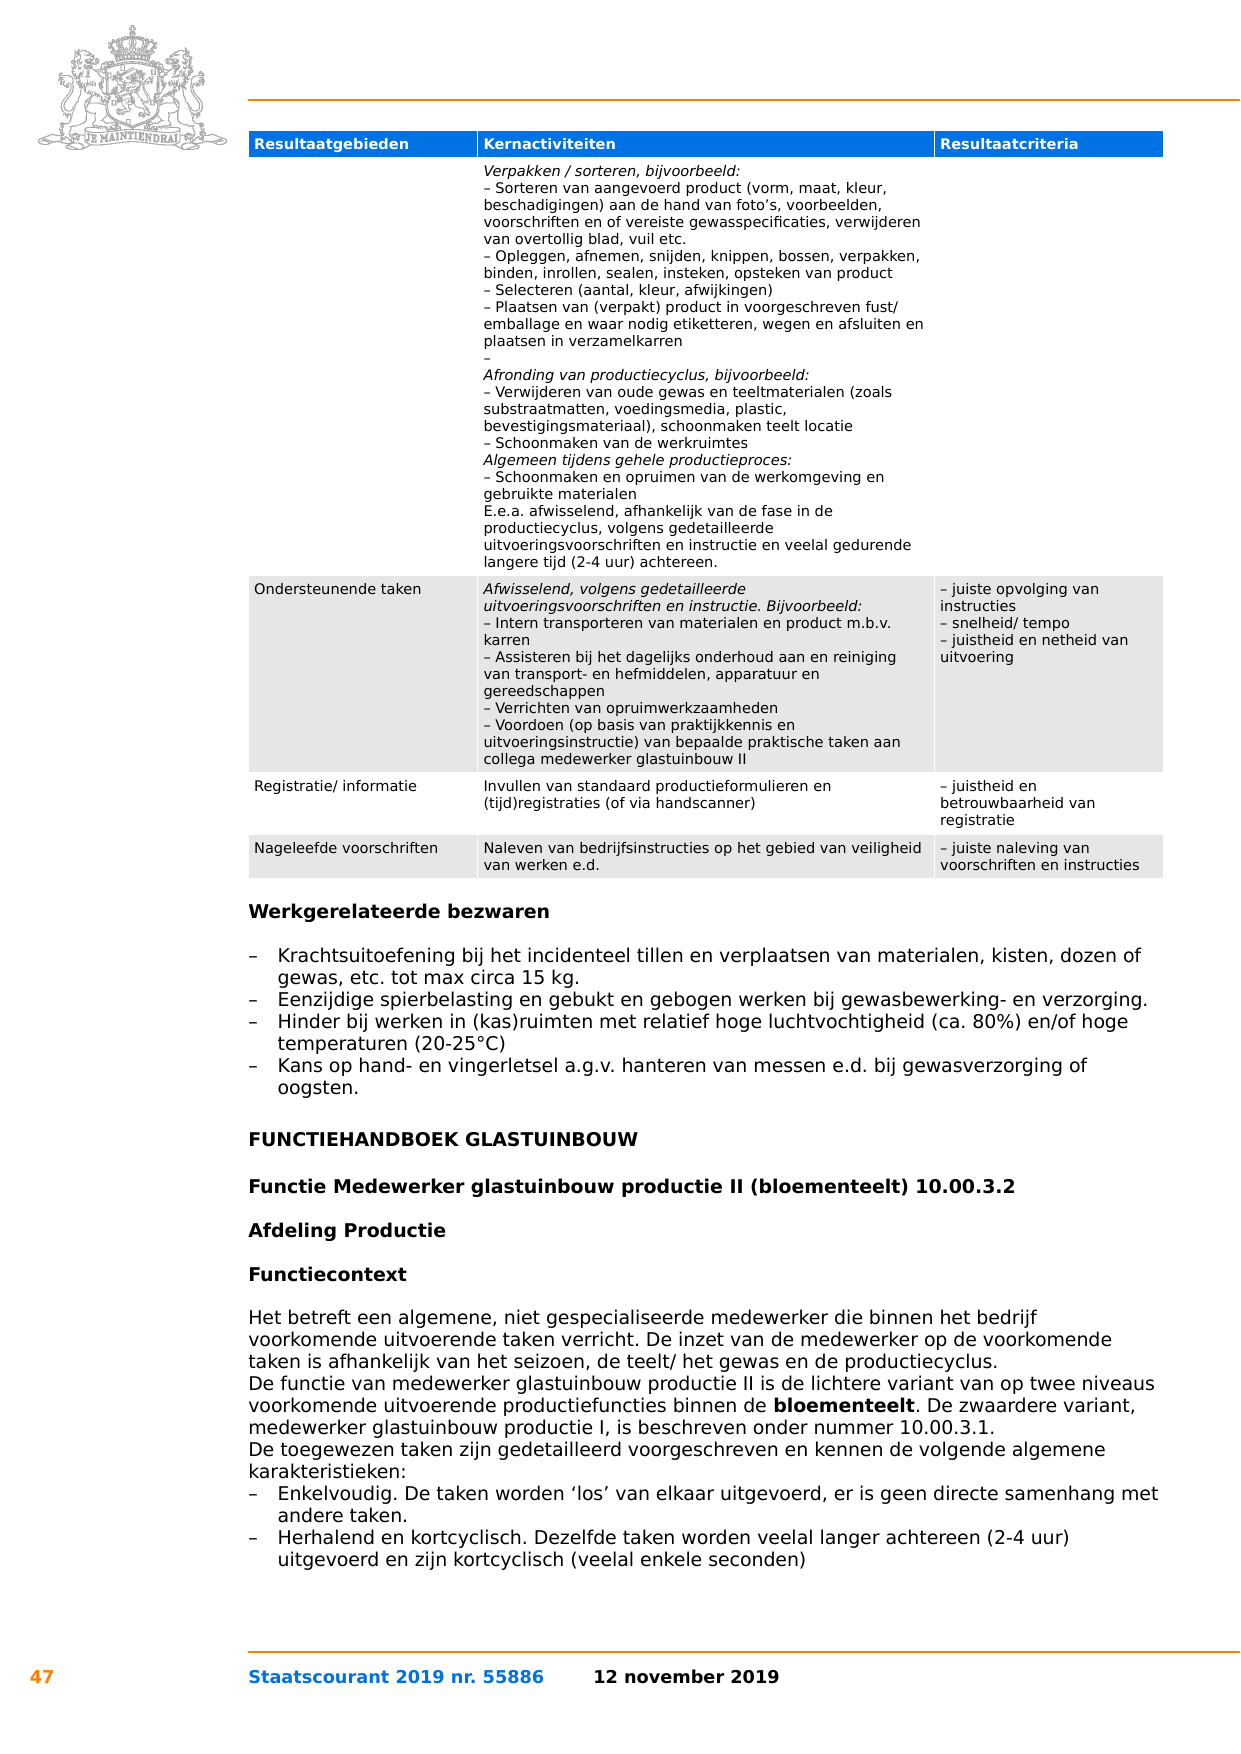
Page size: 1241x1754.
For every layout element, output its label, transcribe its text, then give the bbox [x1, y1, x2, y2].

table_header Kernactiviteiten [478, 131, 934, 157]
text De toegewezen taken zijn gedetailleerd voorgeschreven en kennen de volgende algemene karakteristieken: [248, 1439, 1163, 1483]
text Functiecontext [248, 1263, 1163, 1285]
text Functie Medewerker glastuinbouw productie II (bloementeelt) 10.00.3.2 [248, 1176, 1163, 1198]
table_cell Ondersteunende taken [249, 576, 477, 772]
table_cell [249, 158, 477, 575]
text Het betreft een algemene, niet gespecialiseerde medewerker die binnen het bedrijf voorkomende uitvoerende taken verricht. De inzet van de medewerker op de voorkomende taken is afhankelijk van het seizoen, de teelt/ het gewas en de productiecyclus. [248, 1307, 1163, 1373]
table_cell Nageleefde voorschriften [249, 835, 477, 878]
text – Hinder bij werken in (kas)ruimten met relatief hoge luchtvochtigheid (ca. 80%) en/of hoge temperaturen (20-25°C) [248, 1011, 1163, 1055]
text – Eenzijdige spierbelasting en gebukt en gebogen werken bij gewasbewerking- en verzorging. [248, 989, 1163, 1011]
table_cell Verpakken / sorteren, bijvoorbeeld: – Sorteren van aangevoerd product (vorm, maat, kleur, beschadigingen) aan de hand van foto’s, voorbeelden, voorschriften en of vereiste gewasspecificaties, verwijderen van overtollig blad, vuil etc. – Opleggen, afnemen, snijden, knippen, bossen, verpakken, binden, inrollen, sealen, insteken, opsteken van product – Selecteren (aantal, kleur, afwijkingen) – Plaatsen van (verpakt) product in voorgeschreven fust/ emballage en waar nodig etiketteren, wegen en afsluiten en plaatsen in verzamelkarren – Afronding van productiecyclus, bijvoorbeeld: – Verwijderen van oude gewas en teeltmaterialen (zoals substraatmatten, voedingsmedia, plastic, bevestigingsmateriaal), schoonmaken teelt locatie – Schoonmaken van de werkruimtes Algemeen tijdens gehele productieproces: – Schoonmaken en opruimen van de werkomgeving en gebruikte materialen E.e.a. afwisselend, afhankelijk van de fase in de productiecyclus, volgens gedetailleerde uitvoeringsvoorschriften en instructie en veelal gedurende langere tijd (2-4 uur) achtereen. [478, 158, 934, 575]
table_cell – juiste naleving van voorschriften en instructies [935, 835, 1163, 878]
table_cell Naleven van bedrijfsinstructies op het gebied van veiligheid van werken e.d. [478, 835, 934, 878]
text – Enkelvoudig. De taken worden ‘los’ van elkaar uitgevoerd, er is geen directe samenhang met andere taken. [248, 1483, 1163, 1527]
text – Krachtsuitoefening bij het incidenteel tillen en verplaatsen van materialen, kisten, dozen of gewas, etc. tot max circa 15 kg. [248, 945, 1163, 989]
table_header Resultaatcriteria [935, 131, 1163, 157]
text – Kans op hand- en vingerletsel a.g.v. hanteren van messen e.d. bij gewasverzorging of oogsten. [248, 1055, 1163, 1099]
text Afdeling Productie [248, 1219, 1163, 1242]
picture [38, 25, 227, 150]
table_cell Invullen van standaard productieformulieren en (tijd)registraties (of via handscanner) [478, 774, 934, 834]
table_cell [935, 158, 1163, 575]
subtitle FUNCTIEHANDBOEK GLASTUINBOUW [248, 1129, 1163, 1151]
table_cell Afwisselend, volgens gedetailleerde uitvoeringsvoorschriften en instructie. Bijvoorbeeld: – Intern transporteren van materialen en product m.b.v. karren – Assisteren bij het dagelijks onderhoud aan en reiniging van transport- en hefmiddelen, apparatuur en gereedschappen – Verrichten van opruimwerkzaamheden – Voordoen (op basis van praktijkkennis en uitvoeringsinstructie) van bepaalde praktische taken aan collega medewerker glastuinbouw II [478, 576, 934, 772]
table_cell – juiste opvolging van instructies – snelheid/ tempo – juistheid en netheid van uitvoering [935, 576, 1163, 772]
text – Herhalend en kortcyclisch. Dezelfde taken worden veelal langer achtereen (2-4 uur) uitgevoerd en zijn kortcyclisch (veelal enkele seconden) [248, 1527, 1163, 1571]
text Werkgerelateerde bezwaren [248, 901, 1163, 923]
table_cell Registratie/ informatie [249, 774, 477, 834]
table_header Resultaatgebieden [249, 131, 477, 157]
text De functie van medewerker glastuinbouw productie II is de lichtere variant van op twee niveaus voorkomende uitvoerende productiefuncties binnen de bloementeelt. De zwaardere variant, medewerker glastuinbouw productie I, is beschreven onder nummer 10.00.3.1. [248, 1373, 1163, 1439]
table_cell – juistheid en betrouwbaarheid van registratie [935, 774, 1163, 834]
